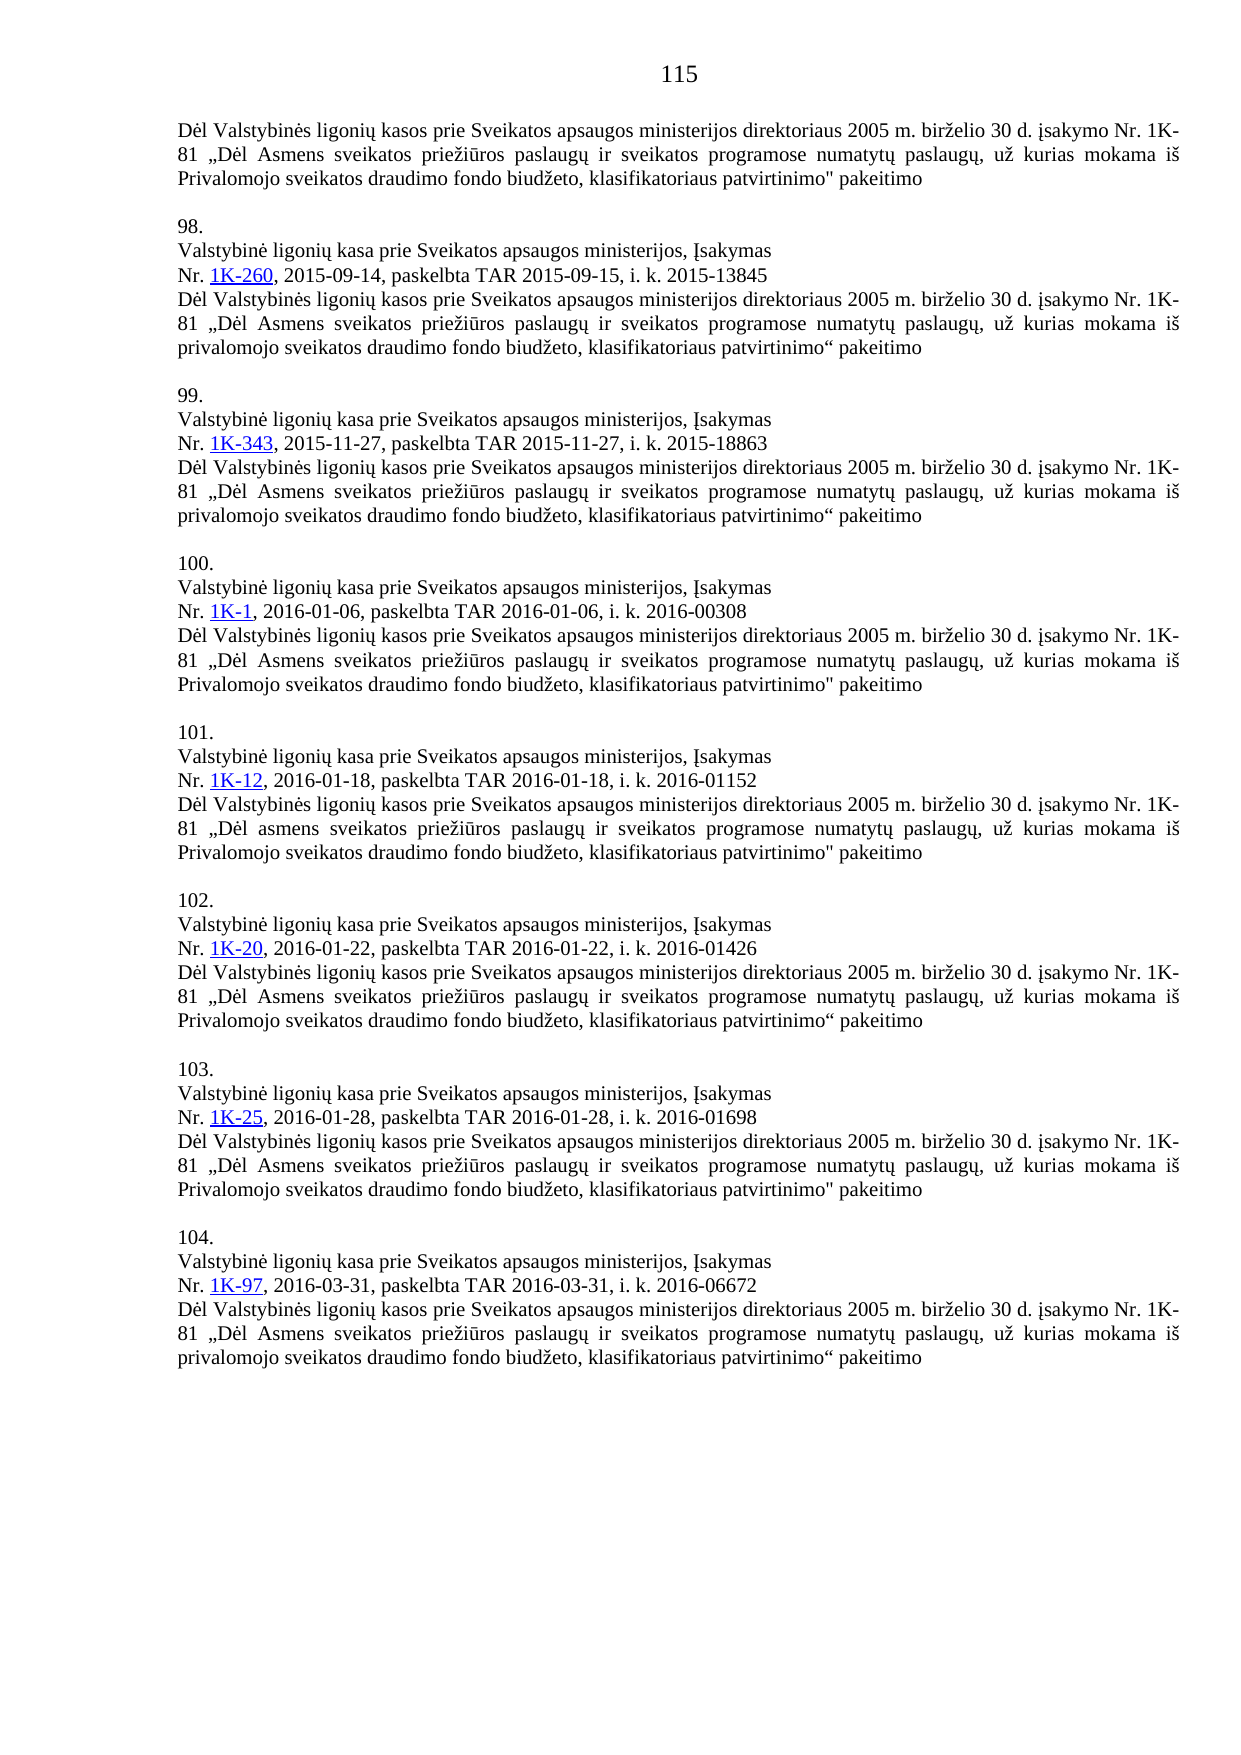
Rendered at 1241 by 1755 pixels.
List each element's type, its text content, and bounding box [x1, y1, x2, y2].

text 104. [177, 1225, 1181, 1249]
text Valstybinė ligonių kasa prie Sveikatos apsaugos ministerijos, Įsakymas [177, 912, 1181, 936]
text Valstybinė ligonių kasa prie Sveikatos apsaugos ministerijos, Įsakymas [177, 407, 1181, 431]
text Valstybinė ligonių kasa prie Sveikatos apsaugos ministerijos, Įsakymas [177, 744, 1181, 768]
text Dėl Valstybinės ligonių kasos prie Sveikatos apsaugos ministerijos direktoriaus 2005 m. birželio 30 d. įsakymo Nr. 1K-81 „Dėl Asmens sveikatos priežiūros paslaugų ir sveikatos programose numatytų paslaugų, už kurias mokama iš Privalomojo sveikatos draudimo fondo biudžeto, klasifikatoriaus patvirtinimo" pakeitimo [177, 1129, 1181, 1201]
text Nr. 1K-97, 2016-03-31, paskelbta TAR 2016-03-31, i. k. 2016-06672 [177, 1273, 1181, 1297]
text Valstybinė ligonių kasa prie Sveikatos apsaugos ministerijos, Įsakymas [177, 238, 1181, 262]
text Dėl Valstybinės ligonių kasos prie Sveikatos apsaugos ministerijos direktoriaus 2005 m. birželio 30 d. įsakymo Nr. 1K-81 „Dėl Asmens sveikatos priežiūros paslaugų ir sveikatos programose numatytų paslaugų, už kurias mokama iš Privalomojo sveikatos draudimo fondo biudžeto, klasifikatoriaus patvirtinimo“ pakeitimo [177, 960, 1181, 1032]
text 99. [177, 383, 1181, 407]
text Dėl Valstybinės ligonių kasos prie Sveikatos apsaugos ministerijos direktoriaus 2005 m. birželio 30 d. įsakymo Nr. 1K-81 „Dėl asmens sveikatos priežiūros paslaugų ir sveikatos programose numatytų paslaugų, už kurias mokama iš Privalomojo sveikatos draudimo fondo biudžeto, klasifikatoriaus patvirtinimo" pakeitimo [177, 792, 1181, 864]
text Dėl Valstybinės ligonių kasos prie Sveikatos apsaugos ministerijos direktoriaus 2005 m. birželio 30 d. įsakymo Nr. 1K-81 „Dėl Asmens sveikatos priežiūros paslaugų ir sveikatos programose numatytų paslaugų, už kurias mokama iš privalomojo sveikatos draudimo fondo biudžeto, klasifikatoriaus patvirtinimo“ pakeitimo [177, 455, 1181, 527]
text Valstybinė ligonių kasa prie Sveikatos apsaugos ministerijos, Įsakymas [177, 1249, 1181, 1273]
text Valstybinė ligonių kasa prie Sveikatos apsaugos ministerijos, Įsakymas [177, 575, 1181, 599]
text 100. [177, 551, 1181, 575]
text Valstybinė ligonių kasa prie Sveikatos apsaugos ministerijos, Įsakymas [177, 1081, 1181, 1105]
text 98. [177, 214, 1181, 238]
text Nr. 1K-260, 2015-09-14, paskelbta TAR 2015-09-15, i. k. 2015-13845 [177, 262, 1181, 287]
text Dėl Valstybinės ligonių kasos prie Sveikatos apsaugos ministerijos direktoriaus 2005 m. birželio 30 d. įsakymo Nr. 1K-81 „Dėl Asmens sveikatos priežiūros paslaugų ir sveikatos programose numatytų paslaugų, už kurias mokama iš privalomojo sveikatos draudimo fondo biudžeto, klasifikatoriaus patvirtinimo“ pakeitimo [177, 1297, 1181, 1369]
text Dėl Valstybinės ligonių kasos prie Sveikatos apsaugos ministerijos direktoriaus 2005 m. birželio 30 d. įsakymo Nr. 1K-81 „Dėl Asmens sveikatos priežiūros paslaugų ir sveikatos programose numatytų paslaugų, už kurias mokama iš privalomojo sveikatos draudimo fondo biudžeto, klasifikatoriaus patvirtinimo“ pakeitimo [177, 287, 1181, 359]
text Nr. 1K-343, 2015-11-27, paskelbta TAR 2015-11-27, i. k. 2015-18863 [177, 431, 1181, 455]
text Nr. 1K-12, 2016-01-18, paskelbta TAR 2016-01-18, i. k. 2016-01152 [177, 768, 1181, 792]
text Nr. 1K-20, 2016-01-22, paskelbta TAR 2016-01-22, i. k. 2016-01426 [177, 936, 1181, 960]
text Dėl Valstybinės ligonių kasos prie Sveikatos apsaugos ministerijos direktoriaus 2005 m. birželio 30 d. įsakymo Nr. 1K-81 „Dėl Asmens sveikatos priežiūros paslaugų ir sveikatos programose numatytų paslaugų, už kurias mokama iš Privalomojo sveikatos draudimo fondo biudžeto, klasifikatoriaus patvirtinimo" pakeitimo [177, 118, 1181, 190]
text Nr. 1K-1, 2016-01-06, paskelbta TAR 2016-01-06, i. k. 2016-00308 [177, 599, 1181, 623]
text Nr. 1K-25, 2016-01-28, paskelbta TAR 2016-01-28, i. k. 2016-01698 [177, 1105, 1181, 1129]
text 103. [177, 1057, 1181, 1081]
text 101. [177, 720, 1181, 744]
text 102. [177, 888, 1181, 912]
text Dėl Valstybinės ligonių kasos prie Sveikatos apsaugos ministerijos direktoriaus 2005 m. birželio 30 d. įsakymo Nr. 1K-81 „Dėl Asmens sveikatos priežiūros paslaugų ir sveikatos programose numatytų paslaugų, už kurias mokama iš Privalomojo sveikatos draudimo fondo biudžeto, klasifikatoriaus patvirtinimo" pakeitimo [177, 623, 1181, 696]
